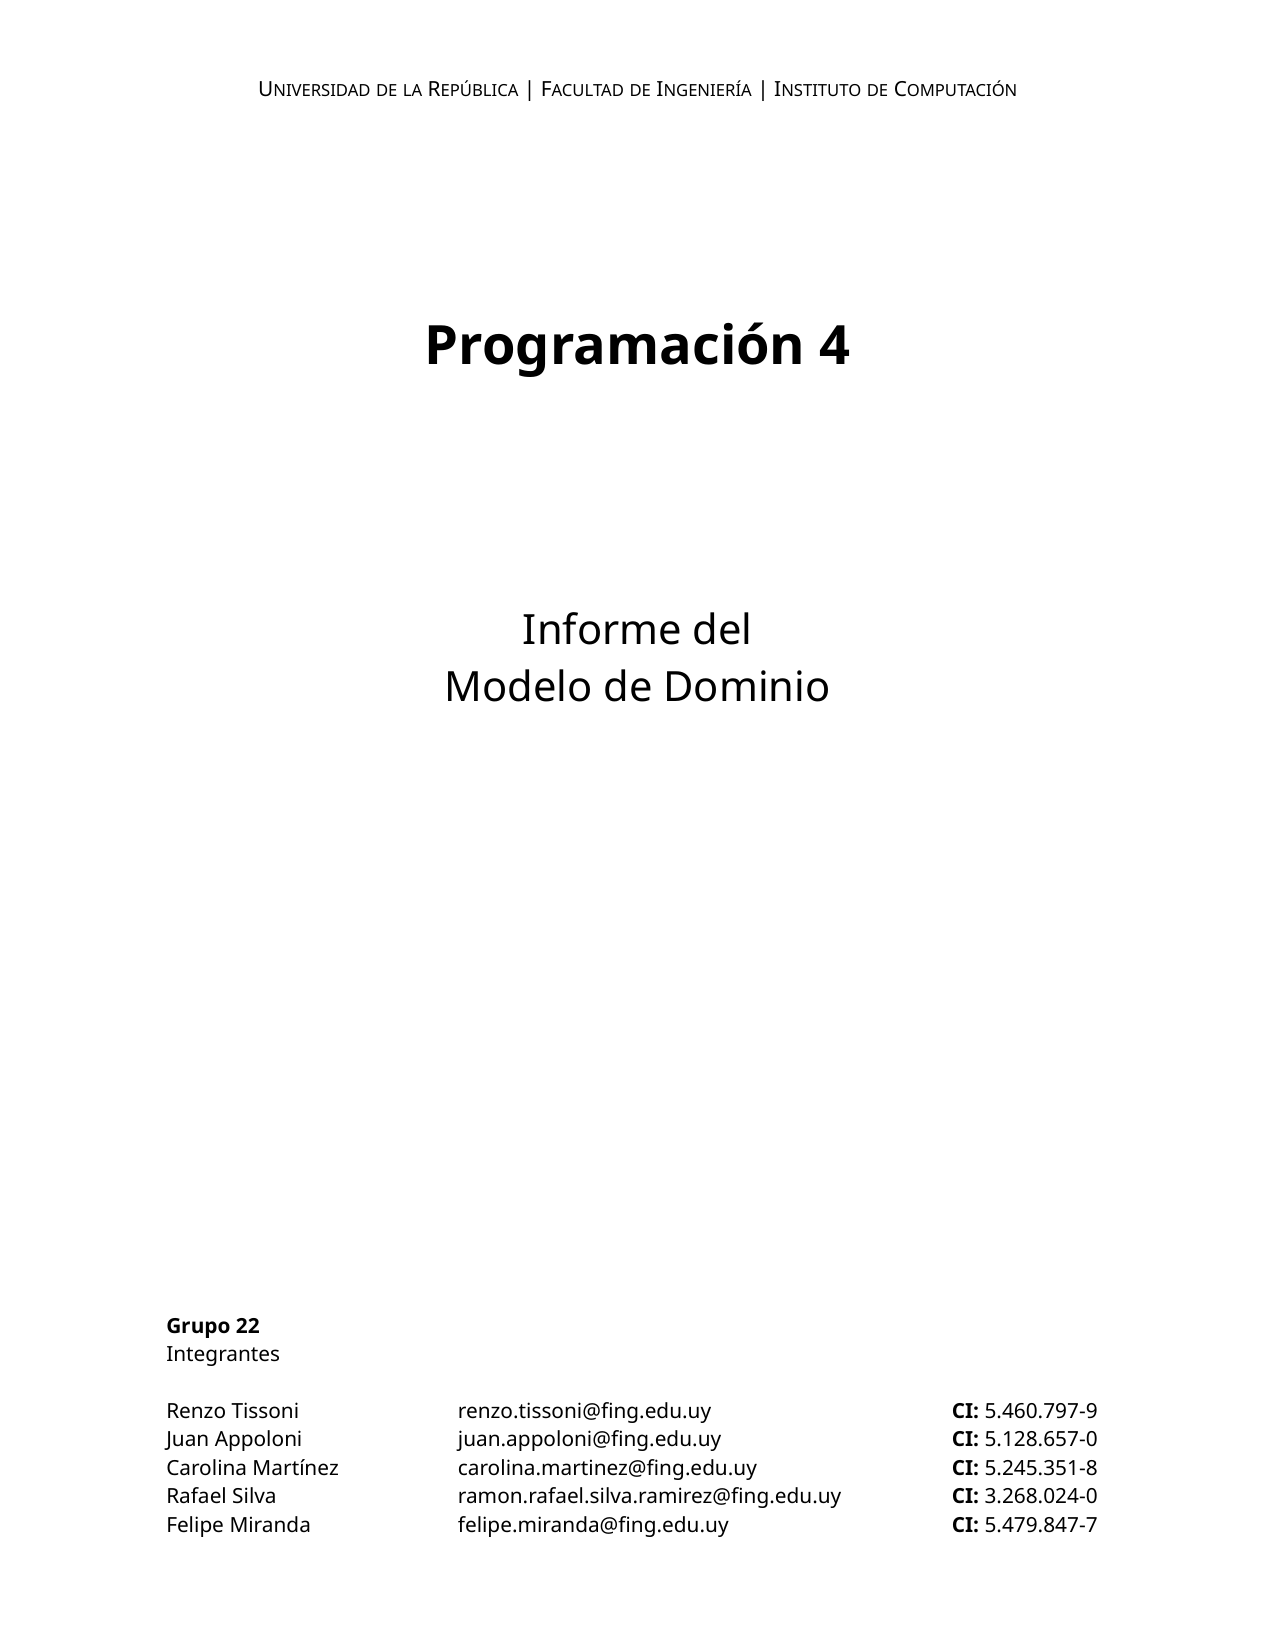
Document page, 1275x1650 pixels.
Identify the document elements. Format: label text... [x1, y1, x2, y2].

table_cell juan.appoloni@fing.edu.uy [458, 1425, 891, 1453]
table_cell [891, 1368, 1097, 1396]
table_cell CI: 5.128.657-0 [891, 1425, 1097, 1453]
table_cell Renzo Tissoni [166, 1396, 458, 1424]
table_cell Rafael Silva [166, 1481, 458, 1510]
table_cell renzo.tissoni@fing.edu.uy [458, 1396, 891, 1424]
text Informe del [177, 600, 1098, 657]
text Programación 4 [177, 307, 1098, 381]
table_header Grupo 22 [166, 1311, 1097, 1339]
table_cell Integrantes [166, 1339, 1097, 1368]
table_cell Carolina Martínez [166, 1453, 458, 1481]
table_cell Felipe Miranda [166, 1510, 458, 1538]
table_cell CI: 5.245.351-8 [891, 1453, 1097, 1481]
table_cell CI: 5.479.847-7 [891, 1510, 1097, 1538]
table_cell felipe.miranda@fing.edu.uy [458, 1510, 891, 1538]
table_cell carolina.martinez@fing.edu.uy [458, 1453, 891, 1481]
table_cell Juan Appoloni [166, 1425, 458, 1453]
text Modelo de Dominio [177, 657, 1098, 714]
table_cell CI: 3.268.024-0 [891, 1481, 1097, 1510]
table_cell ramon.rafael.silva.ramirez@fing.edu.uy [458, 1481, 891, 1510]
table_cell [166, 1368, 891, 1396]
table_cell CI: 5.460.797-9 [891, 1396, 1097, 1424]
